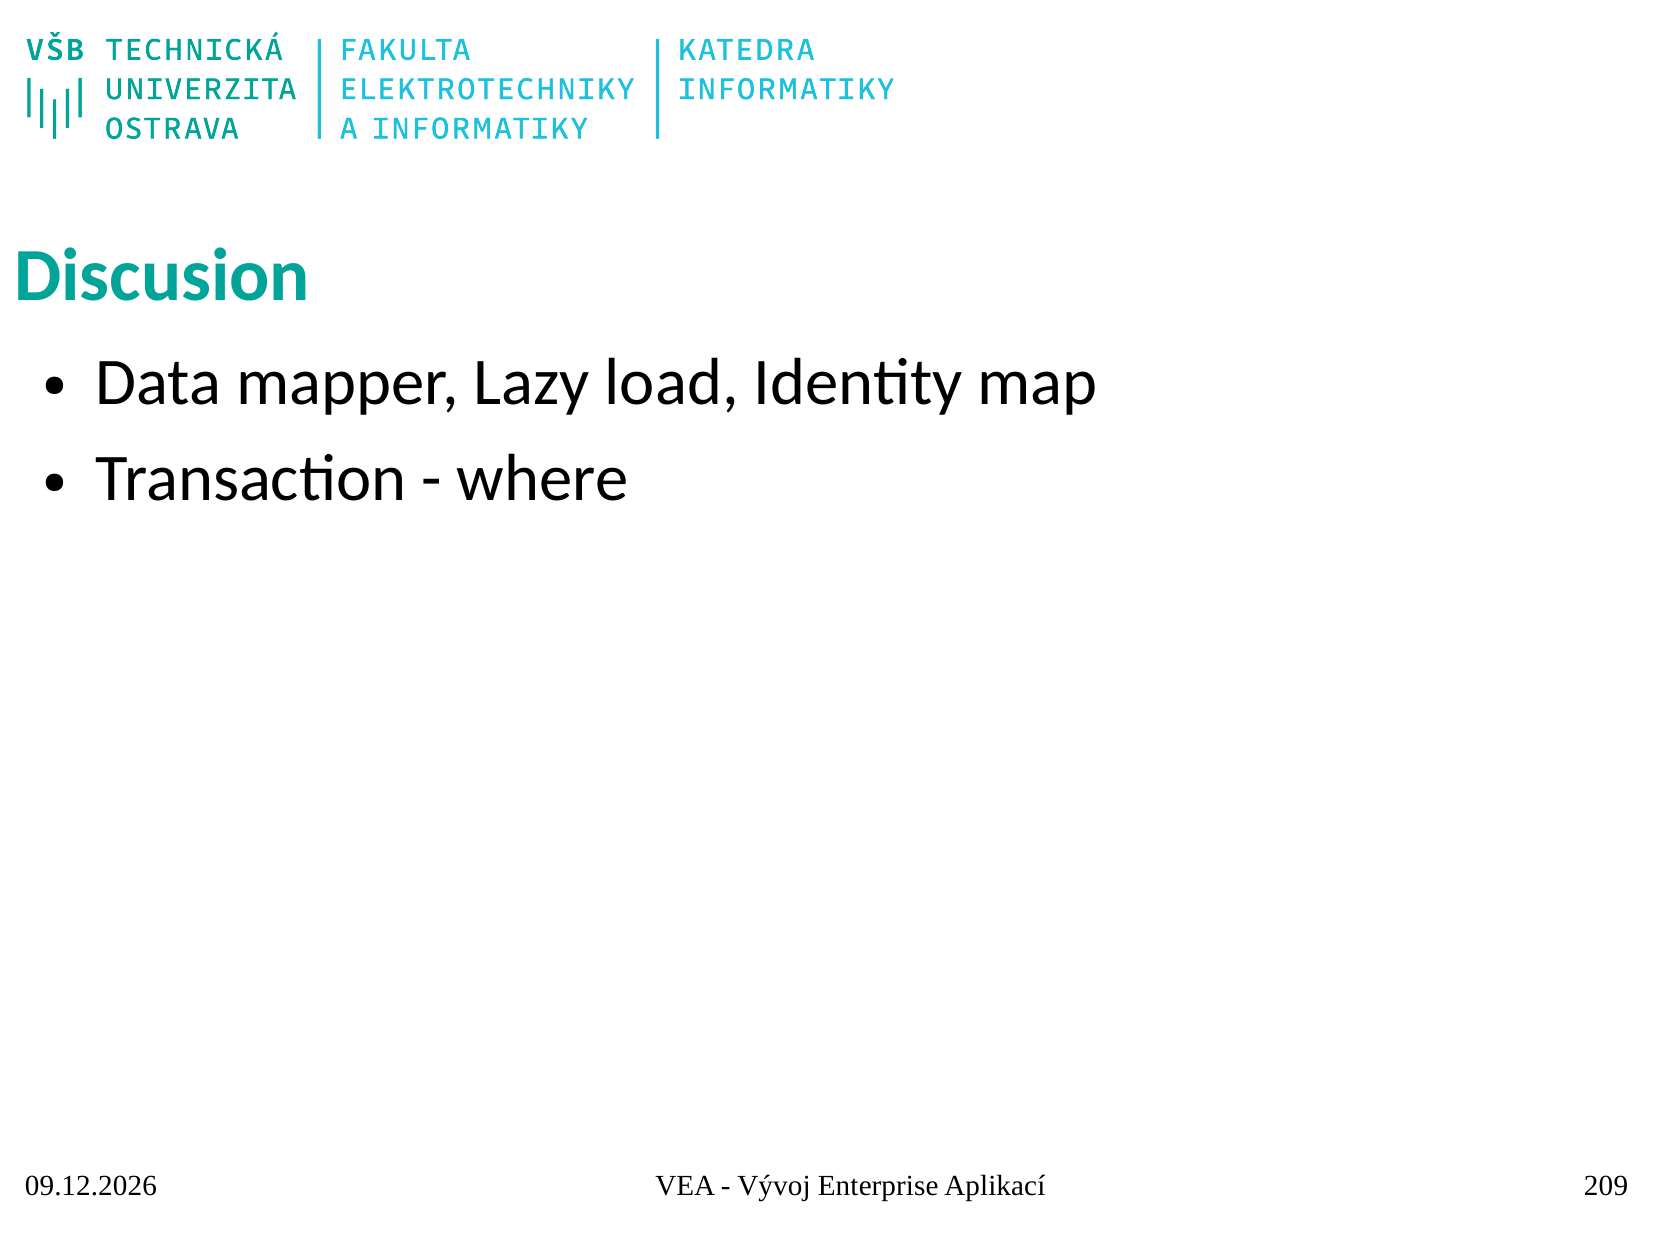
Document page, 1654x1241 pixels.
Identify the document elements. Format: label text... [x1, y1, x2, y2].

title Discusion [14, 165, 1619, 319]
picture [26, 31, 894, 139]
list Data mapper, Lazy load, Identity map Transaction - where [24, 354, 1629, 1146]
